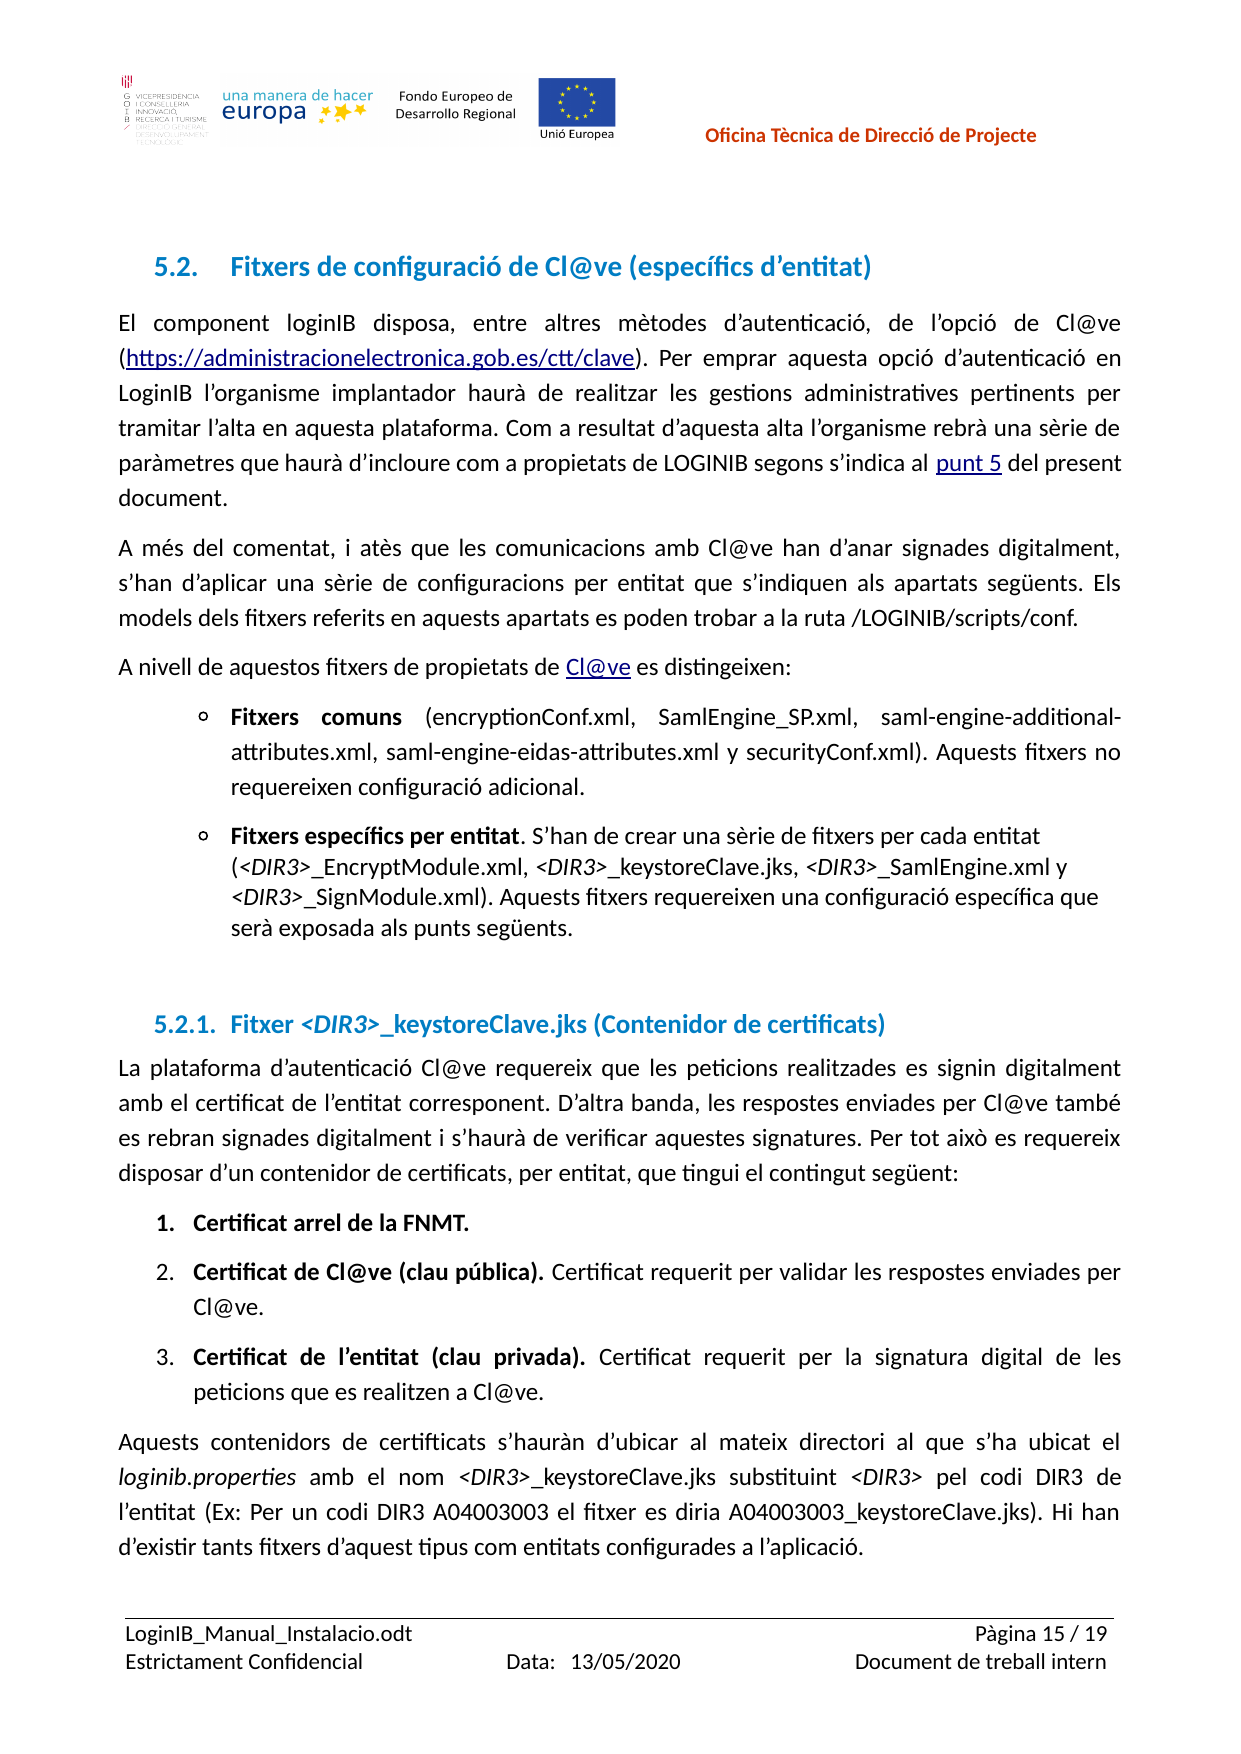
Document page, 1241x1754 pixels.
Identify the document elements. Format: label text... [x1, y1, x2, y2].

subtitle Fitxer <DIR3>_keystoreClave.jks (Contenidor de certificats) [153, 1007, 1122, 1040]
list Fitxers comuns (encryptionConf.xml, SamlEngine_SP.xml, saml-engine-additional-attributes.xml, saml-engine-eidas-attributes.xml y securityConf.xml). Aquests fitxers no requereixen configuració adicional. [193, 701, 1122, 801]
text Aquests contenidors de certifticats s’hauràn d’ubicar al mateix directori al que s’ha ubicat el loginib.properties amb el nom <DIR3>_keystoreClave.jks substituint <DIR3> pel codi DIR3 de l’entitat (Ex: Per un codi DIR3 A04003003 el fitxer es diria A04003003_keystoreClave.jks). Hi han d’existir tants fitxers d’aquest tipus com entitats configurades a l’aplicació. [118, 1426, 1122, 1561]
list Certificat de l’entitat (clau privada). Certificat requerit per la signatura digital de les peticions que es realitzen a Cl@ve. [156, 1341, 1122, 1407]
text A nivell de aquestos fitxers de propietats de Cl@ve es distingeixen: [118, 651, 1122, 682]
text A més del comentat, i atès que les comunicacions amb Cl@ve han d’anar signades digitalment, s’han d’aplicar una sèrie de configuracions per entitat que s’indiquen als apartats següents. Els models dels fitxers referits en aquests apartats es poden trobar a la ruta /LOGINIB/scripts/conf. [118, 532, 1122, 632]
subtitle Fitxers de configuració de Cl@ve (específics d’entitat) [153, 248, 1122, 283]
text La plataforma d’autenticació Cl@ve requereix que les peticions realitzades es signin digitalment amb el certificat de l’entitat corresponent. D’altra banda, les respostes enviades per Cl@ve també es rebran signades digitalment i s’haurà de verificar aquestes signatures. Per tot això es requereix disposar d’un contenidor de certificats, per entitat, que tingui el contingut següent: [118, 1052, 1122, 1188]
text El component loginIB disposa, entre altres mètodes d’autenticació, de l’opció de Cl@ve (https://administracionelectronica.gob.es/ctt/clave). Per emprar aquesta opció d’autenticació en LoginIB l’organisme implantador haurà de realitzar les gestions administratives pertinents per tramitar l’alta en aquesta plataforma. Com a resultat d’aquesta alta l’organisme rebrà una sèrie de paràmetres que haurà d’incloure com a propietats de LOGINIB segons s’indica al punt 5 del present document. [118, 307, 1122, 513]
list Certificat de Cl@ve (clau pública). Certificat requerit per validar les respostes enviades per Cl@ve. [156, 1256, 1122, 1322]
list Certificat arrel de la FNMT. [156, 1207, 1122, 1237]
list Fitxers específics per entitat. S’han de crear una sèrie de fitxers per cada entitat (<DIR3>_EncryptModule.xml, <DIR3>_keystoreClave.jks, <DIR3>_SamlEngine.xml y <DIR3>_SignModule.xml). Aquests fitxers requereixen una configuració específica que serà exposada als punts següents. [193, 821, 1122, 943]
picture [219, 73, 621, 147]
picture [118, 73, 213, 147]
